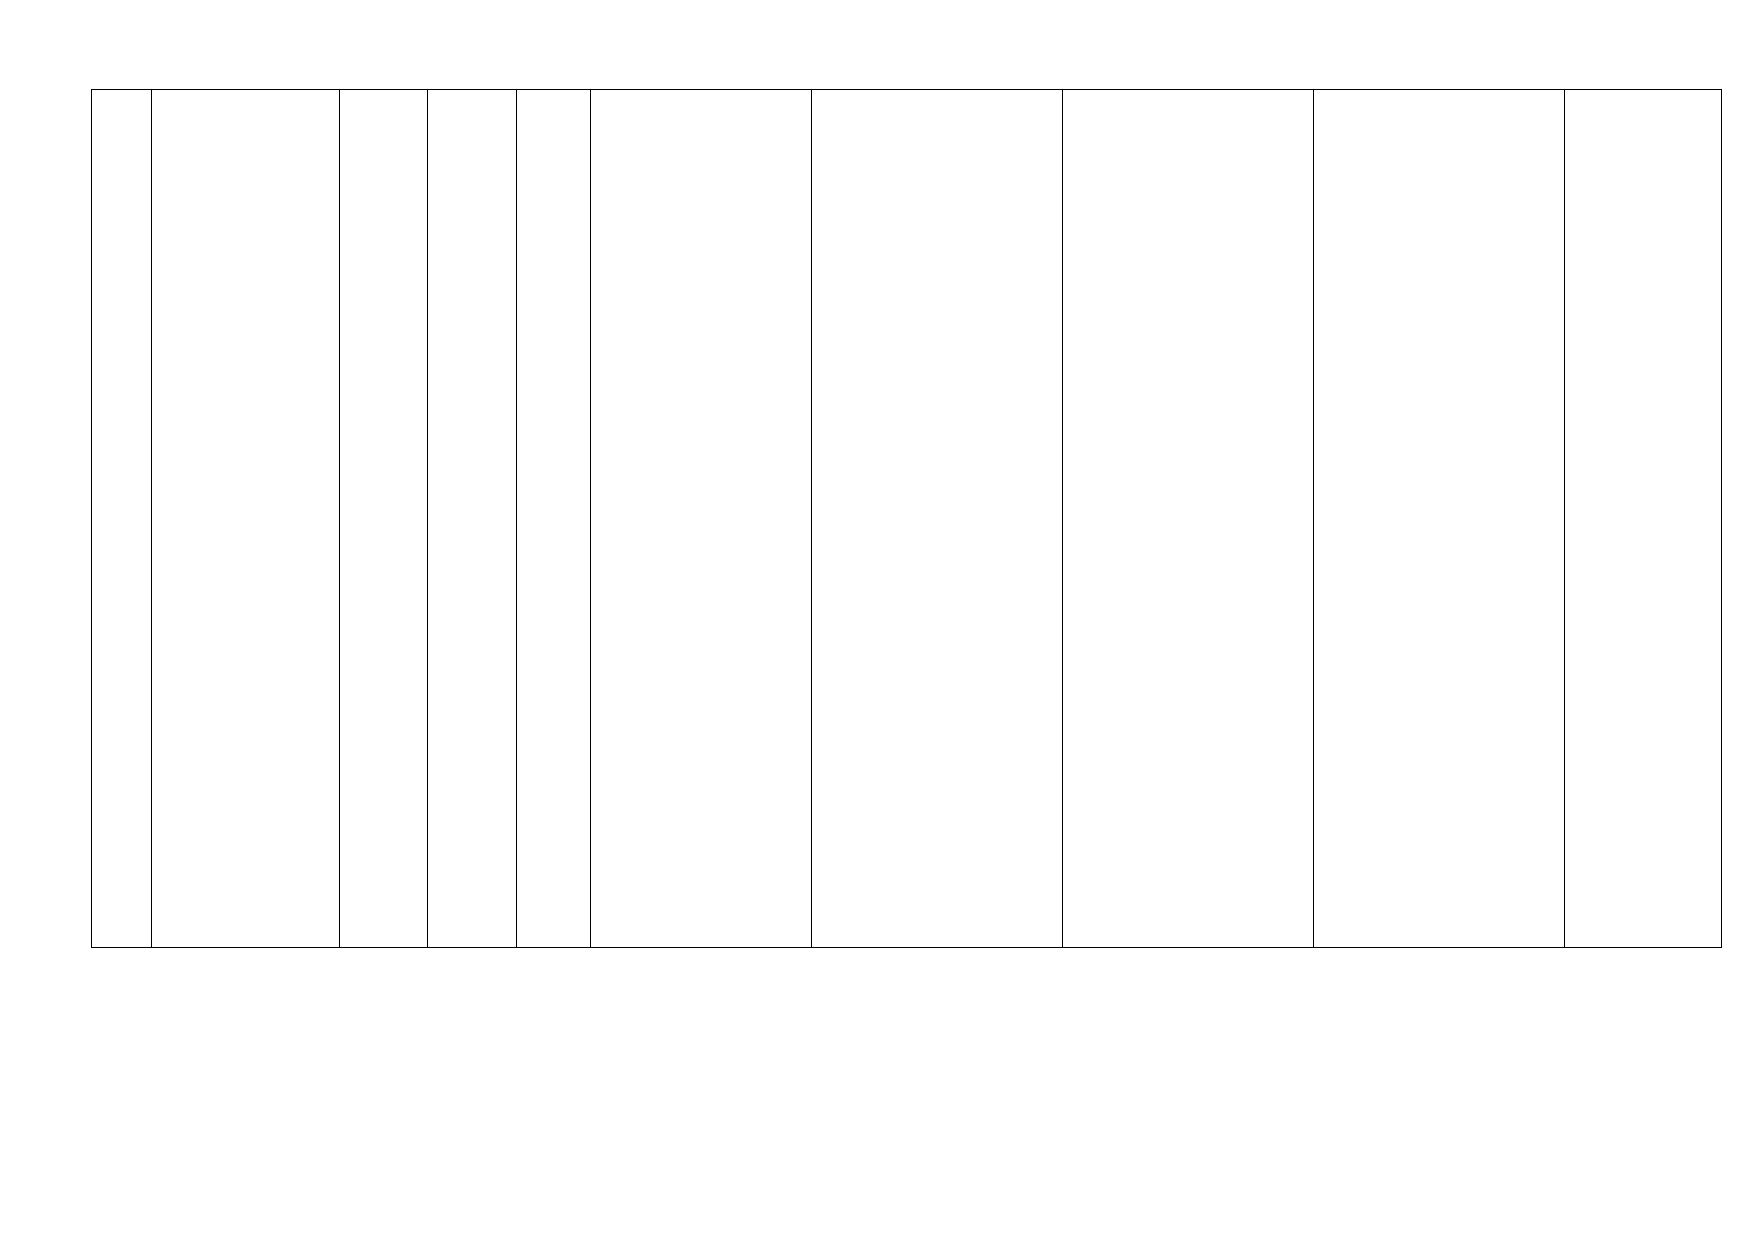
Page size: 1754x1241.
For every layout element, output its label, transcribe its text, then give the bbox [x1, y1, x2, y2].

table_cell урок систематизации и обобщения знаний и умений [517, 90, 590, 947]
table_cell Обобщение и систематизация знаний по теме: «Природные комплексы и регионы» [591, 90, 811, 947]
table_cell Обобщение и систематизация знаний, решение учебных и практических задач, работа с картами, текстом и заданиями тетради тренажера [812, 90, 1062, 947]
table_cell [340, 90, 427, 947]
table_cell 35. [92, 90, 151, 947]
table_cell осуществлять констатирующий и предвосхищающий контроль по результату и способу действия, осуществлять поиск информации, самостоятельно ставить учебные цели и задачи, формировать готовность к самообразованию [1314, 90, 1564, 947]
table_cell знать содержание темы [1063, 90, 1313, 947]
table_cell [1565, 90, 1721, 947]
table_cell Обобщение по теме «Природные комплексы и регионы» [152, 90, 339, 947]
table_cell [428, 90, 516, 947]
